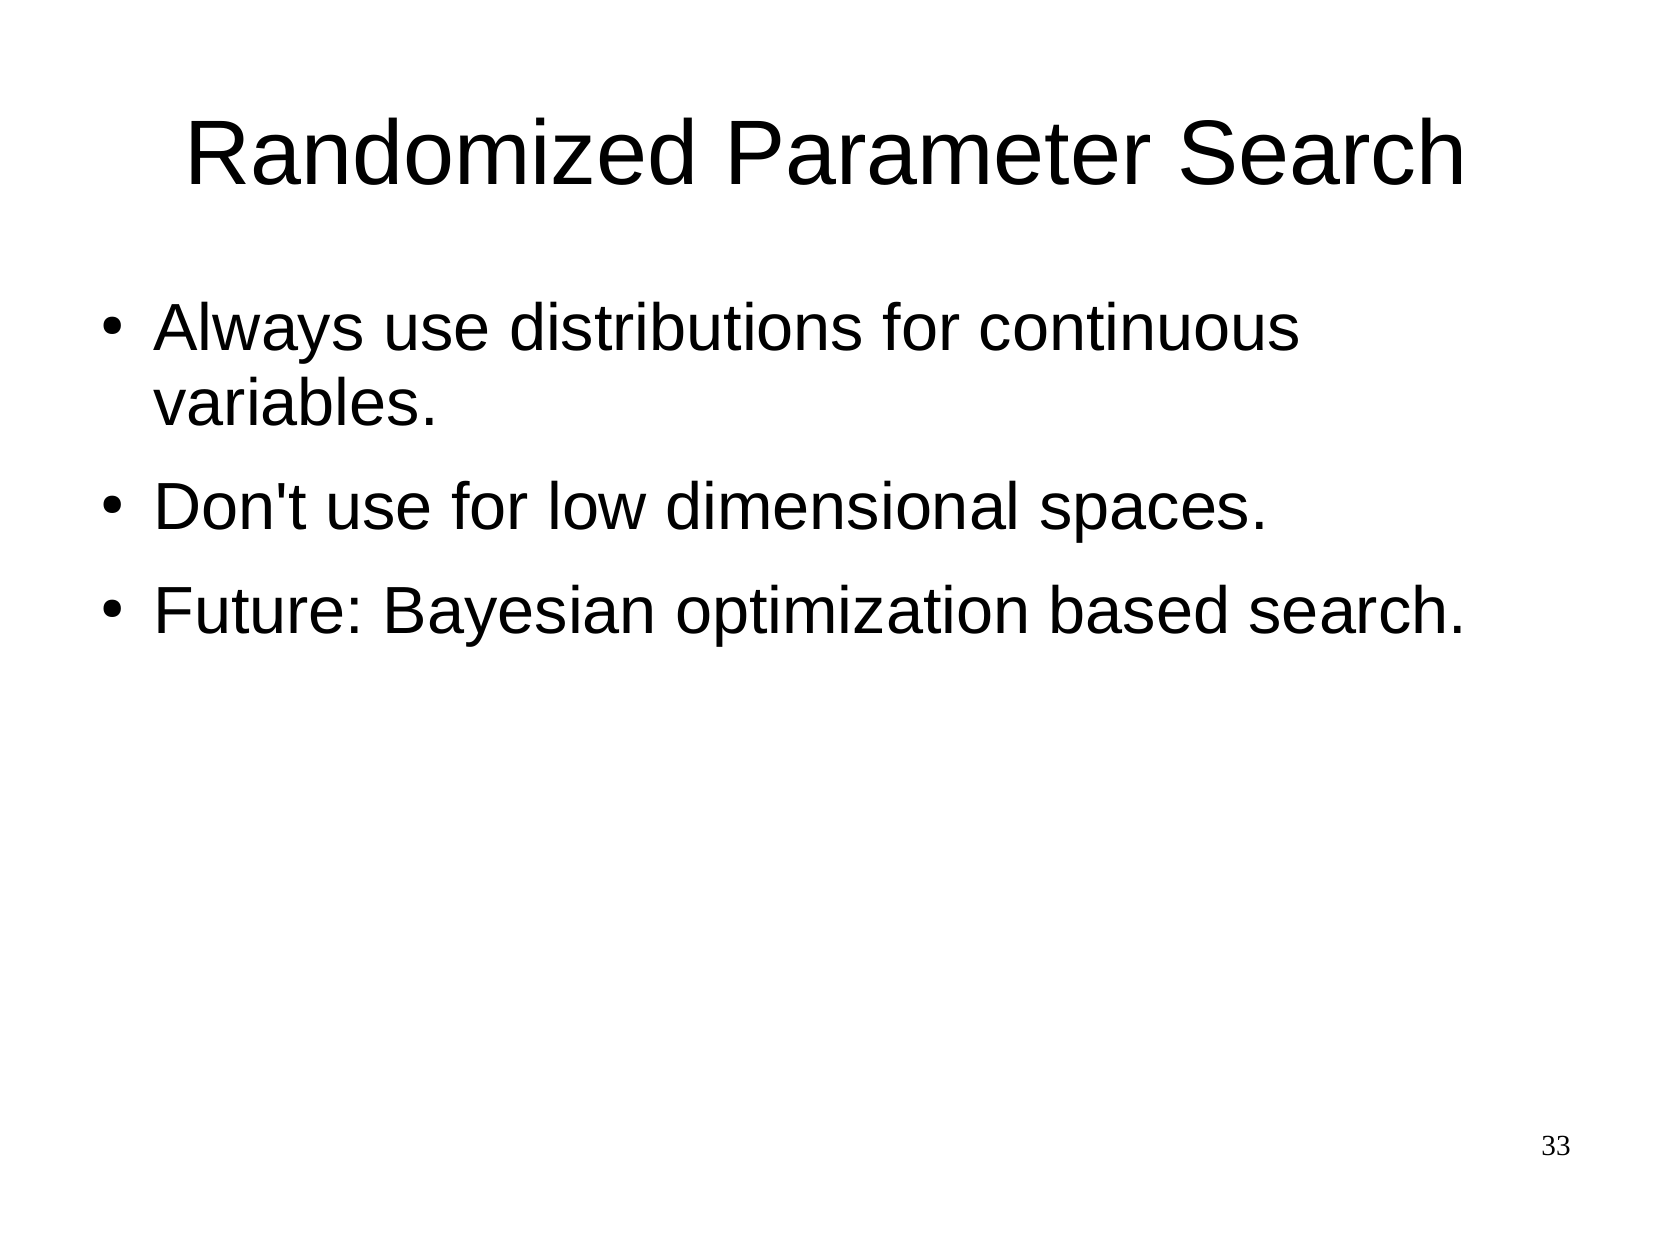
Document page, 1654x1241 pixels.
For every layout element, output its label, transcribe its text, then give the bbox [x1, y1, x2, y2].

title Randomized Parameter Search [82, 49, 1571, 257]
list Always use distributions for continuous variables. Don't use for low dimensional spaces. Future: Bayesian optimization based search. [82, 290, 1571, 1010]
